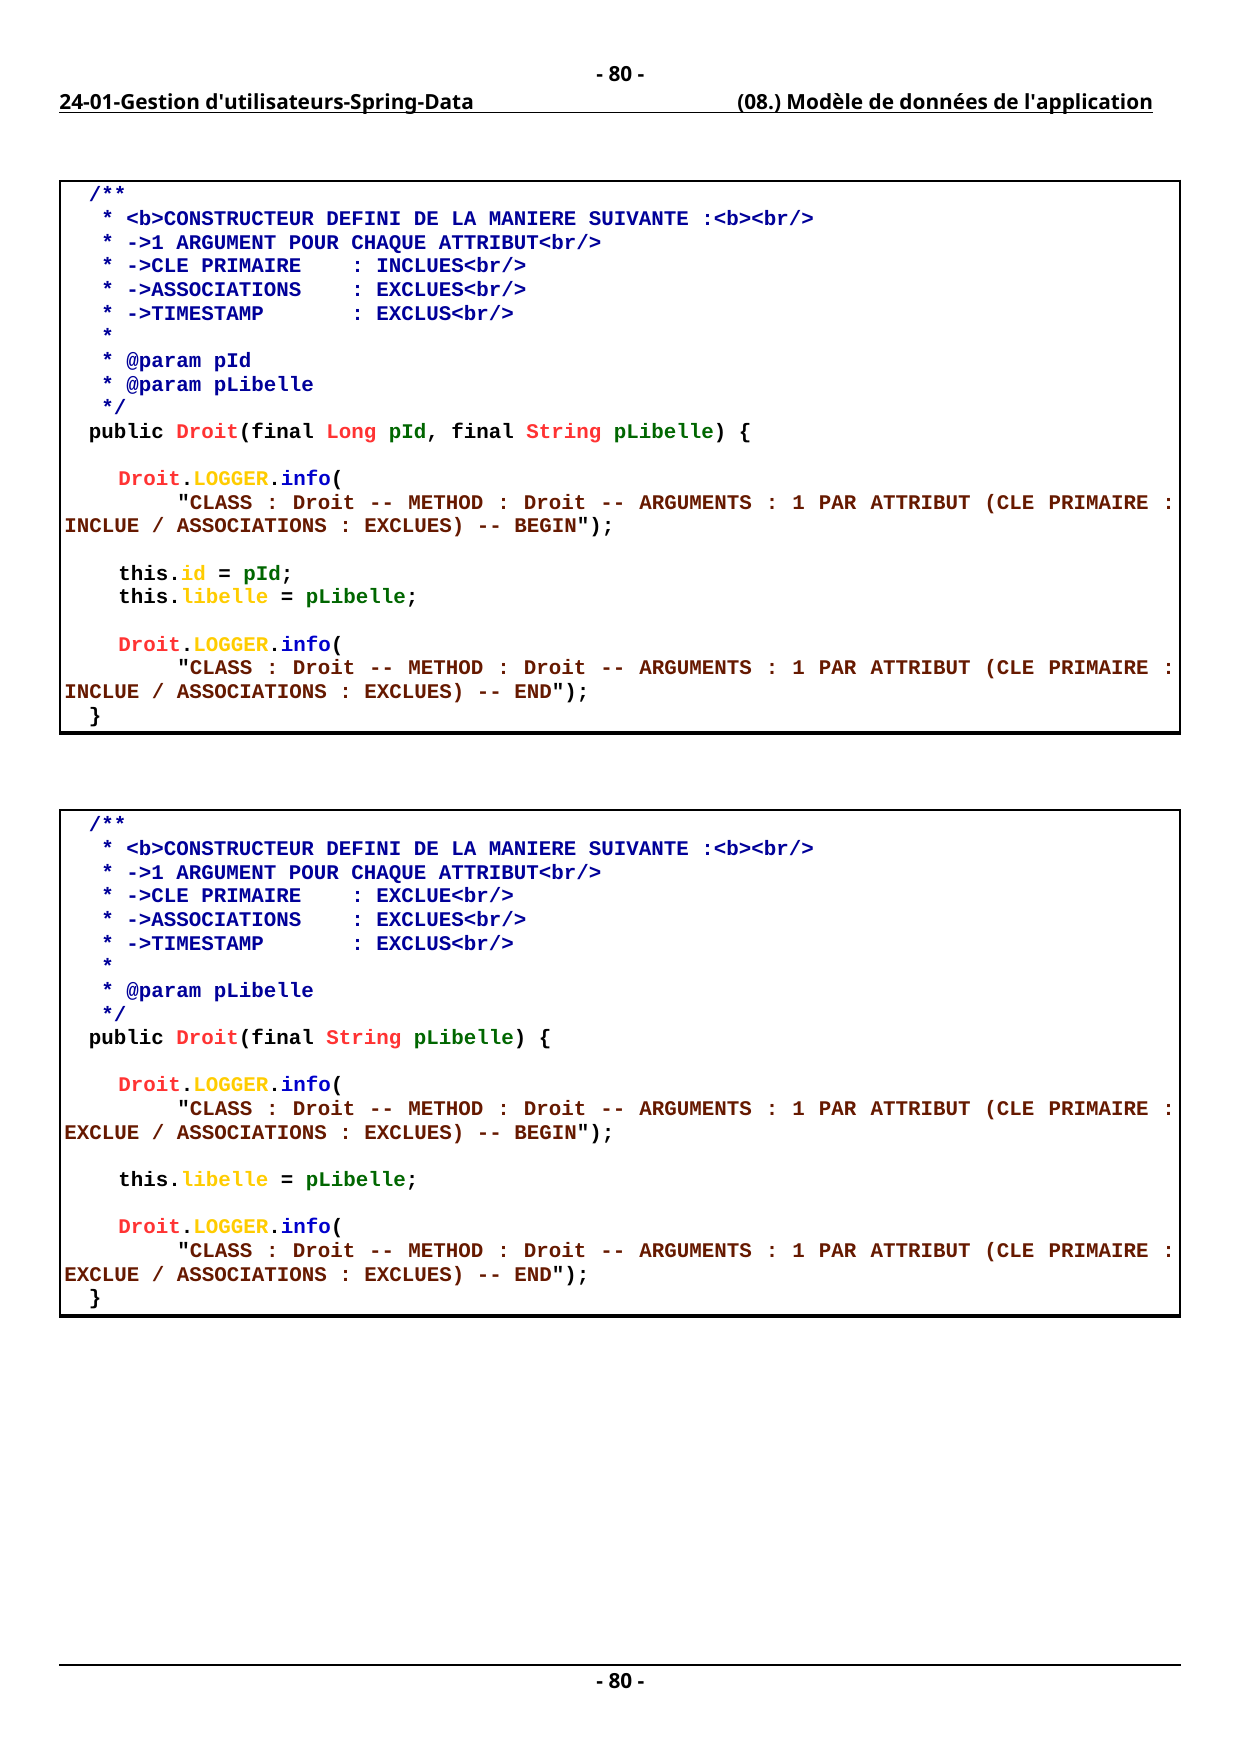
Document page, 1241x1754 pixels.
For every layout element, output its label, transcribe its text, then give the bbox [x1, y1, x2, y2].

text this.id = pId; [61, 558, 1179, 581]
text "CLASS : Droit -- METHOD : Droit -- ARGUMENTS : 1 PAR ATTRIBUT (CLE PRIMAIRE : EXCLUE / ASSOCIATIONS : EXCLUES) -- END"); [61, 1235, 1179, 1282]
text */ [61, 392, 1179, 416]
text "CLASS : Droit -- METHOD : Droit -- ARGUMENTS : 1 PAR ATTRIBUT (CLE PRIMAIRE : INCLUE / ASSOCIATIONS : EXCLUES) -- BEGIN"); [61, 487, 1179, 539]
text * <b>CONSTRUCTEUR DEFINI DE LA MANIERE SUIVANTE :<b><br/> [61, 203, 1179, 227]
text Droit.LOGGER.info( [61, 1069, 1179, 1093]
text * @param pLibelle [61, 975, 1179, 998]
text * ->ASSOCIATIONS : EXCLUES<br/> [61, 274, 1179, 298]
text "CLASS : Droit -- METHOD : Droit -- ARGUMENTS : 1 PAR ATTRIBUT (CLE PRIMAIRE : INCLUE / ASSOCIATIONS : EXCLUES) -- END"); [61, 652, 1179, 700]
text * @param pLibelle [61, 369, 1179, 392]
text Droit.LOGGER.info( [61, 463, 1179, 487]
text * ->TIMESTAMP : EXCLUS<br/> [61, 928, 1179, 951]
text } [61, 1282, 1179, 1314]
text * <b>CONSTRUCTEUR DEFINI DE LA MANIERE SUIVANTE :<b><br/> [61, 833, 1179, 857]
text * ->1 ARGUMENT POUR CHAQUE ATTRIBUT<br/> [61, 227, 1179, 250]
text * @param pId [61, 345, 1179, 369]
text * [61, 321, 1179, 345]
text public Droit(final Long pId, final String pLibelle) { [61, 416, 1179, 444]
text this.libelle = pLibelle; [61, 1164, 1179, 1193]
text */ [61, 998, 1179, 1022]
text * ->CLE PRIMAIRE : INCLUES<br/> [61, 250, 1179, 274]
text } [61, 700, 1179, 731]
text Droit.LOGGER.info( [61, 1211, 1179, 1235]
text /** [61, 811, 1179, 833]
text * ->1 ARGUMENT POUR CHAQUE ATTRIBUT<br/> [61, 857, 1179, 880]
text * ->CLE PRIMAIRE : EXCLUE<br/> [61, 880, 1179, 904]
text * ->ASSOCIATIONS : EXCLUES<br/> [61, 904, 1179, 928]
text /** [61, 182, 1179, 203]
text * [61, 951, 1179, 975]
text this.libelle = pLibelle; [61, 581, 1179, 610]
text public Droit(final String pLibelle) { [61, 1022, 1179, 1051]
text "CLASS : Droit -- METHOD : Droit -- ARGUMENTS : 1 PAR ATTRIBUT (CLE PRIMAIRE : EXCLUE / ASSOCIATIONS : EXCLUES) -- BEGIN"); [61, 1093, 1179, 1145]
text * ->TIMESTAMP : EXCLUS<br/> [61, 298, 1179, 321]
text Droit.LOGGER.info( [61, 629, 1179, 652]
